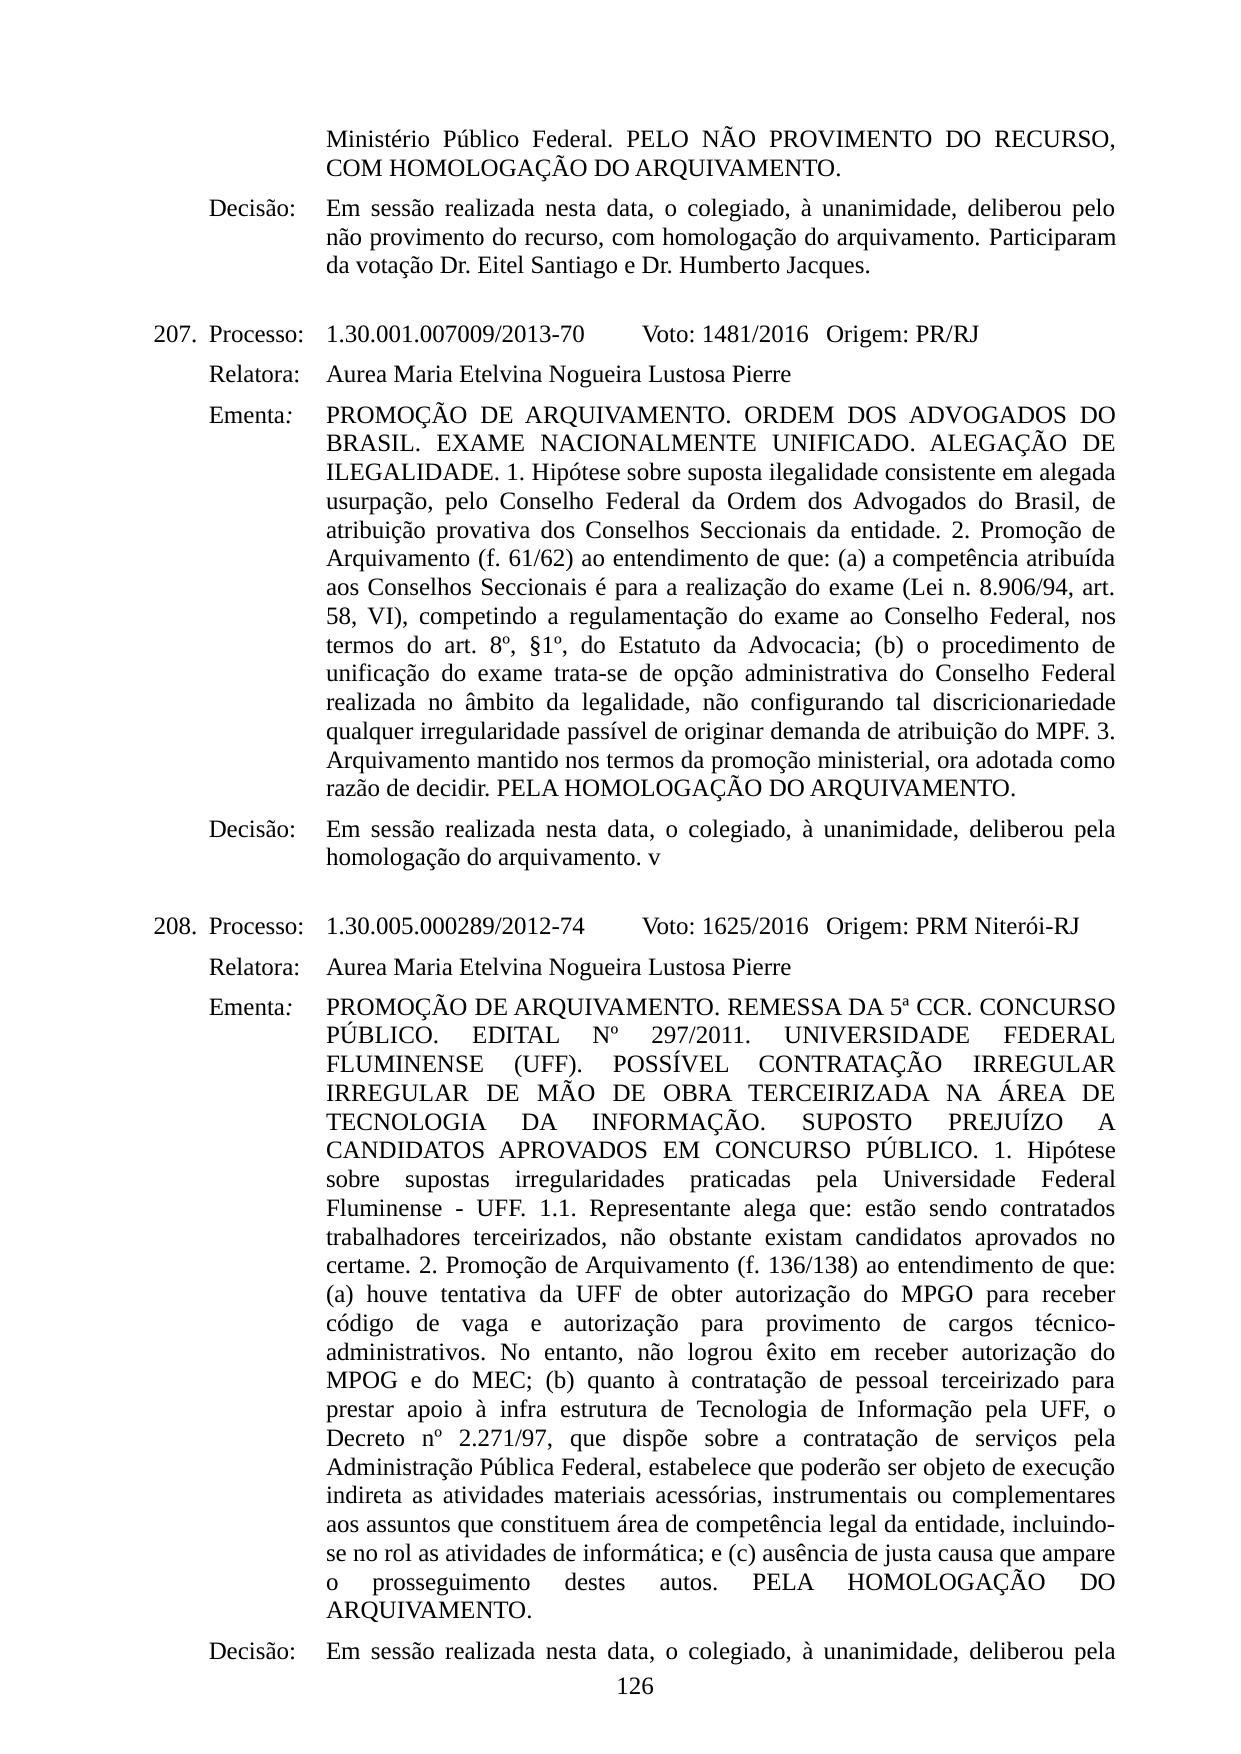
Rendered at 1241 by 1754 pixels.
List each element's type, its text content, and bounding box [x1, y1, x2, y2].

table_header Processo: [203, 906, 320, 946]
table_cell Ementa: [203, 394, 320, 808]
table_cell [148, 118, 203, 187]
table_cell [148, 187, 203, 285]
table_cell Ementa: [203, 986, 320, 1630]
table_header Processo: [203, 314, 320, 354]
table_cell [148, 808, 203, 877]
table_header Origem: PRM Niterói-RJ [820, 906, 1122, 946]
table_cell Decisão: [203, 808, 320, 877]
table_header 1.30.001.007009/2013-70 [320, 314, 636, 354]
table_cell [148, 394, 203, 808]
table_header Voto: 1625/2016 [636, 906, 820, 946]
table_cell Em sessão realizada nesta data, o colegiado, à unanimidade, deliberou pela [320, 1630, 1122, 1670]
table_cell Relatora: [203, 354, 320, 394]
table_header Origem: PR/RJ [820, 314, 1122, 354]
table_header 208. [148, 906, 203, 946]
table_header Voto: 1481/2016 [636, 314, 820, 354]
table_cell Decisão: [203, 187, 320, 285]
table_cell Decisão: [203, 1630, 320, 1670]
table_cell [148, 354, 203, 394]
table_header 1.30.005.000289/2012-74 [320, 906, 636, 946]
table_cell [148, 1630, 203, 1670]
table_cell [148, 946, 203, 986]
table_cell Ministério Público Federal. PELO NÃO PROVIMENTO DO RECURSO, COM HOMOLOGAÇÃO DO ARQUIVAMENTO. [320, 118, 1122, 187]
table_cell Em sessão realizada nesta data, o colegiado, à unanimidade, deliberou pelo não provimento do recurso, com homologação do arquivamento. Participaram da votação Dr. Eitel Santiago e Dr. Humberto Jacques. [320, 187, 1122, 285]
table_cell Relatora: [203, 946, 320, 986]
table_cell Aurea Maria Etelvina Nogueira Lustosa Pierre [320, 946, 1122, 986]
table_header 207. [148, 314, 203, 354]
table_cell PROMOÇÃO DE ARQUIVAMENTO. REMESSA DA 5ª CCR. CONCURSO PÚBLICO. EDITAL Nº 297/2011. UNIVERSIDADE FEDERAL FLUMINENSE (UFF). POSSÍVEL CONTRATAÇÃO IRREGULAR IRREGULAR DE MÃO DE OBRA TERCEIRIZADA NA ÁREA DE TECNOLOGIA DA INFORMAÇÃO. SUPOSTO PREJUÍZO A CANDIDATOS APROVADOS EM CONCURSO PÚBLICO. 1. Hipótese sobre supostas irregularidades praticadas pela Universidade Federal Fluminense - UFF. 1.1. Representante alega que: estão sendo contratados trabalhadores terceirizados, não obstante existam candidatos aprovados no certame. 2. Promoção de Arquivamento (f. 136/138) ao entendimento de que: (a) houve tentativa da UFF de obter autorização do MPGO para receber código de vaga e autorização para provimento de cargos técnico-administrativos. No entanto, não logrou êxito em receber autorização do MPOG e do MEC; (b) quanto à contratação de pessoal terceirizado para prestar apoio à infra estrutura de Tecnologia de Informação pela UFF, o Decreto nº 2.271/97, que dispõe sobre a contratação de serviços pela Administração Pública Federal, estabelece que poderão ser objeto de execução indireta as atividades materiais acessórias, instrumentais ou complementares aos assuntos que constituem área de competência legal da entidade, incluindo-se no rol as atividades de informática; e (c) ausência de justa causa que ampare o prosseguimento destes autos. PELA HOMOLOGAÇÃO DO ARQUIVAMENTO. [320, 986, 1122, 1630]
table_cell [203, 118, 320, 187]
table_cell PROMOÇÃO DE ARQUIVAMENTO. ORDEM DOS ADVOGADOS DO BRASIL. EXAME NACIONALMENTE UNIFICADO. ALEGAÇÃO DE ILEGALIDADE. 1. Hipótese sobre suposta ilegalidade consistente em alegada usurpação, pelo Conselho Federal da Ordem dos Advogados do Brasil, de atribuição provativa dos Conselhos Seccionais da entidade. 2. Promoção de Arquivamento (f. 61/62) ao entendimento de que: (a) a competência atribuída aos Conselhos Seccionais é para a realização do exame (Lei n. 8.906/94, art. 58, VI), competindo a regulamentação do exame ao Conselho Federal, nos termos do art. 8º, §1º, do Estatuto da Advocacia; (b) o procedimento de unificação do exame trata-se de opção administrativa do Conselho Federal realizada no âmbito da legalidade, não configurando tal discricionariedade qualquer irregularidade passível de originar demanda de atribuição do MPF. 3. Arquivamento mantido nos termos da promoção ministerial, ora adotada como razão de decidir. PELA HOMOLOGAÇÃO DO ARQUIVAMENTO. [320, 394, 1122, 808]
table_cell [148, 986, 203, 1630]
table_cell Aurea Maria Etelvina Nogueira Lustosa Pierre [320, 354, 1122, 394]
table_cell Em sessão realizada nesta data, o colegiado, à unanimidade, deliberou pela homologação do arquivamento. v [320, 808, 1122, 877]
